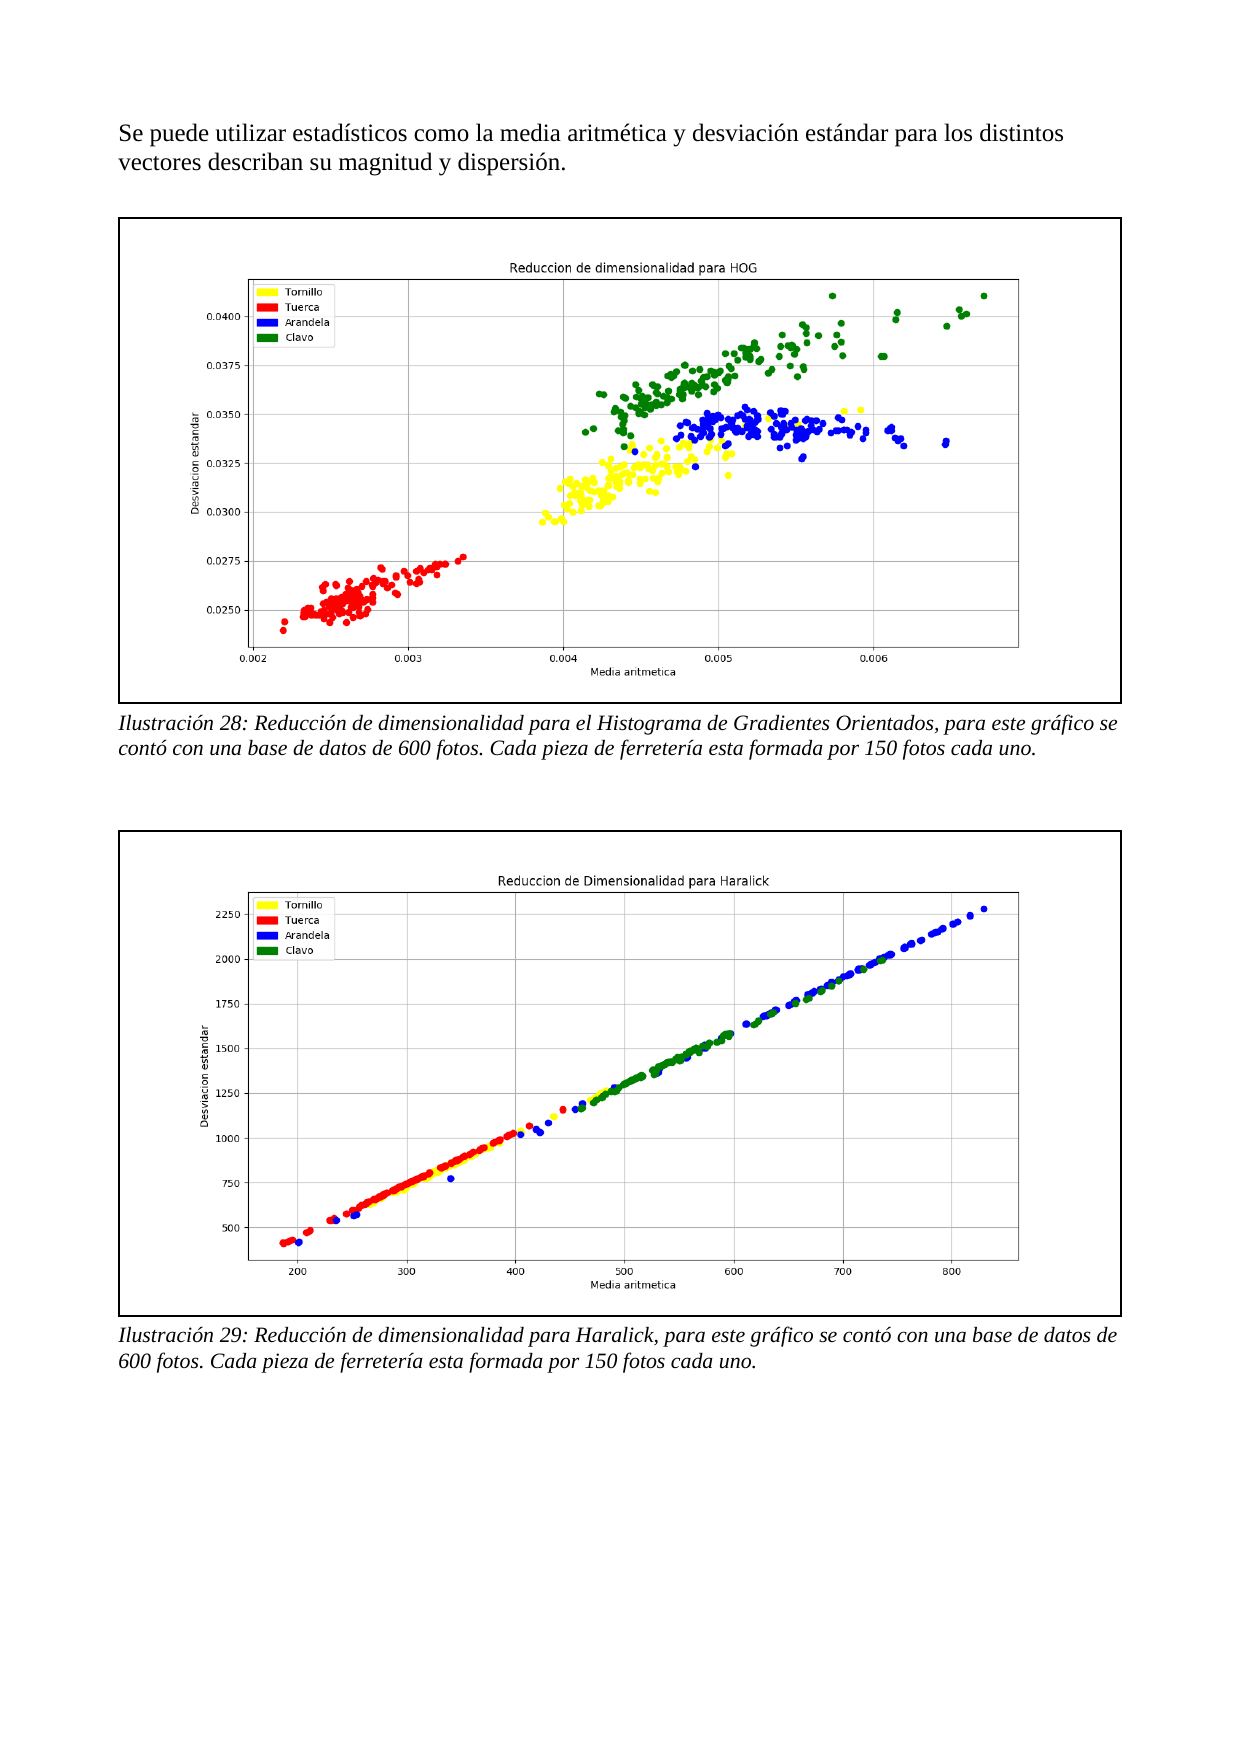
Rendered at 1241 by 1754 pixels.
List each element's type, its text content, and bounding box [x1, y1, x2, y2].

text [120, 832, 1120, 1315]
text Ilustración 29: Reducción de dimensionalidad para Haralick, para este gráfico se contó con una base de datos de 600 fotos. Cada pieza de ferretería esta formada por 150 fotos cada uno. [118, 1317, 1122, 1373]
text Se puede utilizar estadísticos como la media aritmética y desviación estándar para los distintos vectores describan su magnitud y dispersión. [118, 118, 1122, 176]
text [120, 219, 1120, 702]
picture [123, 221, 1118, 699]
picture [123, 835, 1118, 1312]
text Ilustración 28: Reducción de dimensionalidad para el Histograma de Gradientes Orientados, para este gráfico se contó con una base de datos de 600 fotos. Cada pieza de ferretería esta formada por 150 fotos cada uno. [118, 704, 1122, 760]
